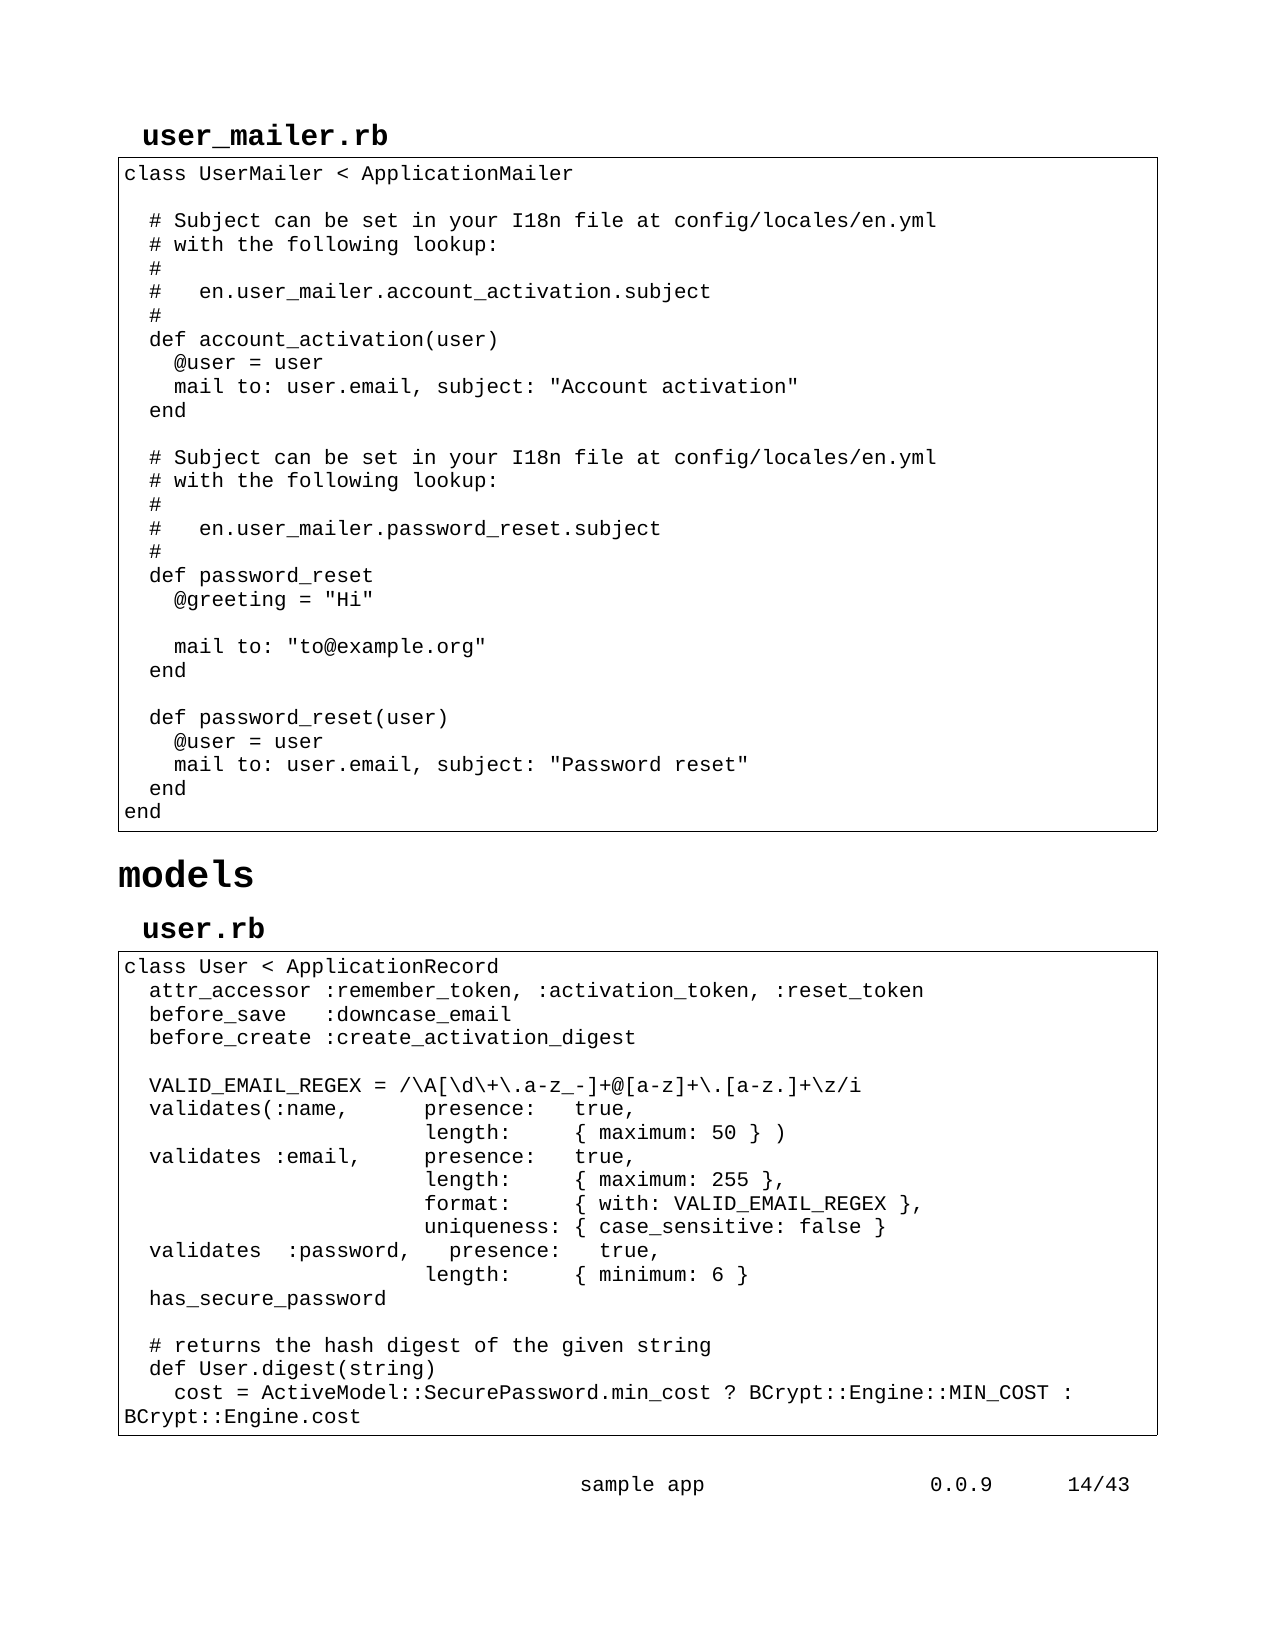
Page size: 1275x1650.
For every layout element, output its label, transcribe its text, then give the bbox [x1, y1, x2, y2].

table_header class User < ApplicationRecord attr_accessor :remember_token, :activation_token, :reset_token before_save :downcase_email before_create :create_activation_digest VALID_EMAIL_REGEX = /\A[\d\+\.a-z_-]+@[a-z]+\.[a-z.]+\z/i validates(:name, presence: true, length: { maximum: 50 } ) validates :email, presence: true, length: { maximum: 255 }, format: { with: VALID_EMAIL_REGEX }, uniqueness: { case_sensitive: false } validates :password, presence: true, length: { minimum: 6 } has_secure_password # returns the hash digest of the given string def User.digest(string) cost = ActiveModel::SecurePassword.min_cost ? BCrypt::Engine::MIN_COST : BCrypt::Engine.cost [119, 952, 1157, 1435]
subtitle user_mailer.rb [142, 121, 1157, 154]
subtitle models [118, 856, 1157, 899]
table_header class UserMailer < ApplicationMailer # Subject can be set in your I18n file at config/locales/en.yml # with the following lookup: # # en.user_mailer.account_activation.subject # def account_activation(user) @user = user mail to: user.email, subject: "Account activation" end # Subject can be set in your I18n file at config/locales/en.yml # with the following lookup: # # en.user_mailer.password_reset.subject # def password_reset @greeting = "Hi" mail to: "to@example.org" end def password_reset(user) @user = user mail to: user.email, subject: "Password reset" end end [119, 158, 1157, 831]
subtitle user.rb [142, 914, 1157, 948]
